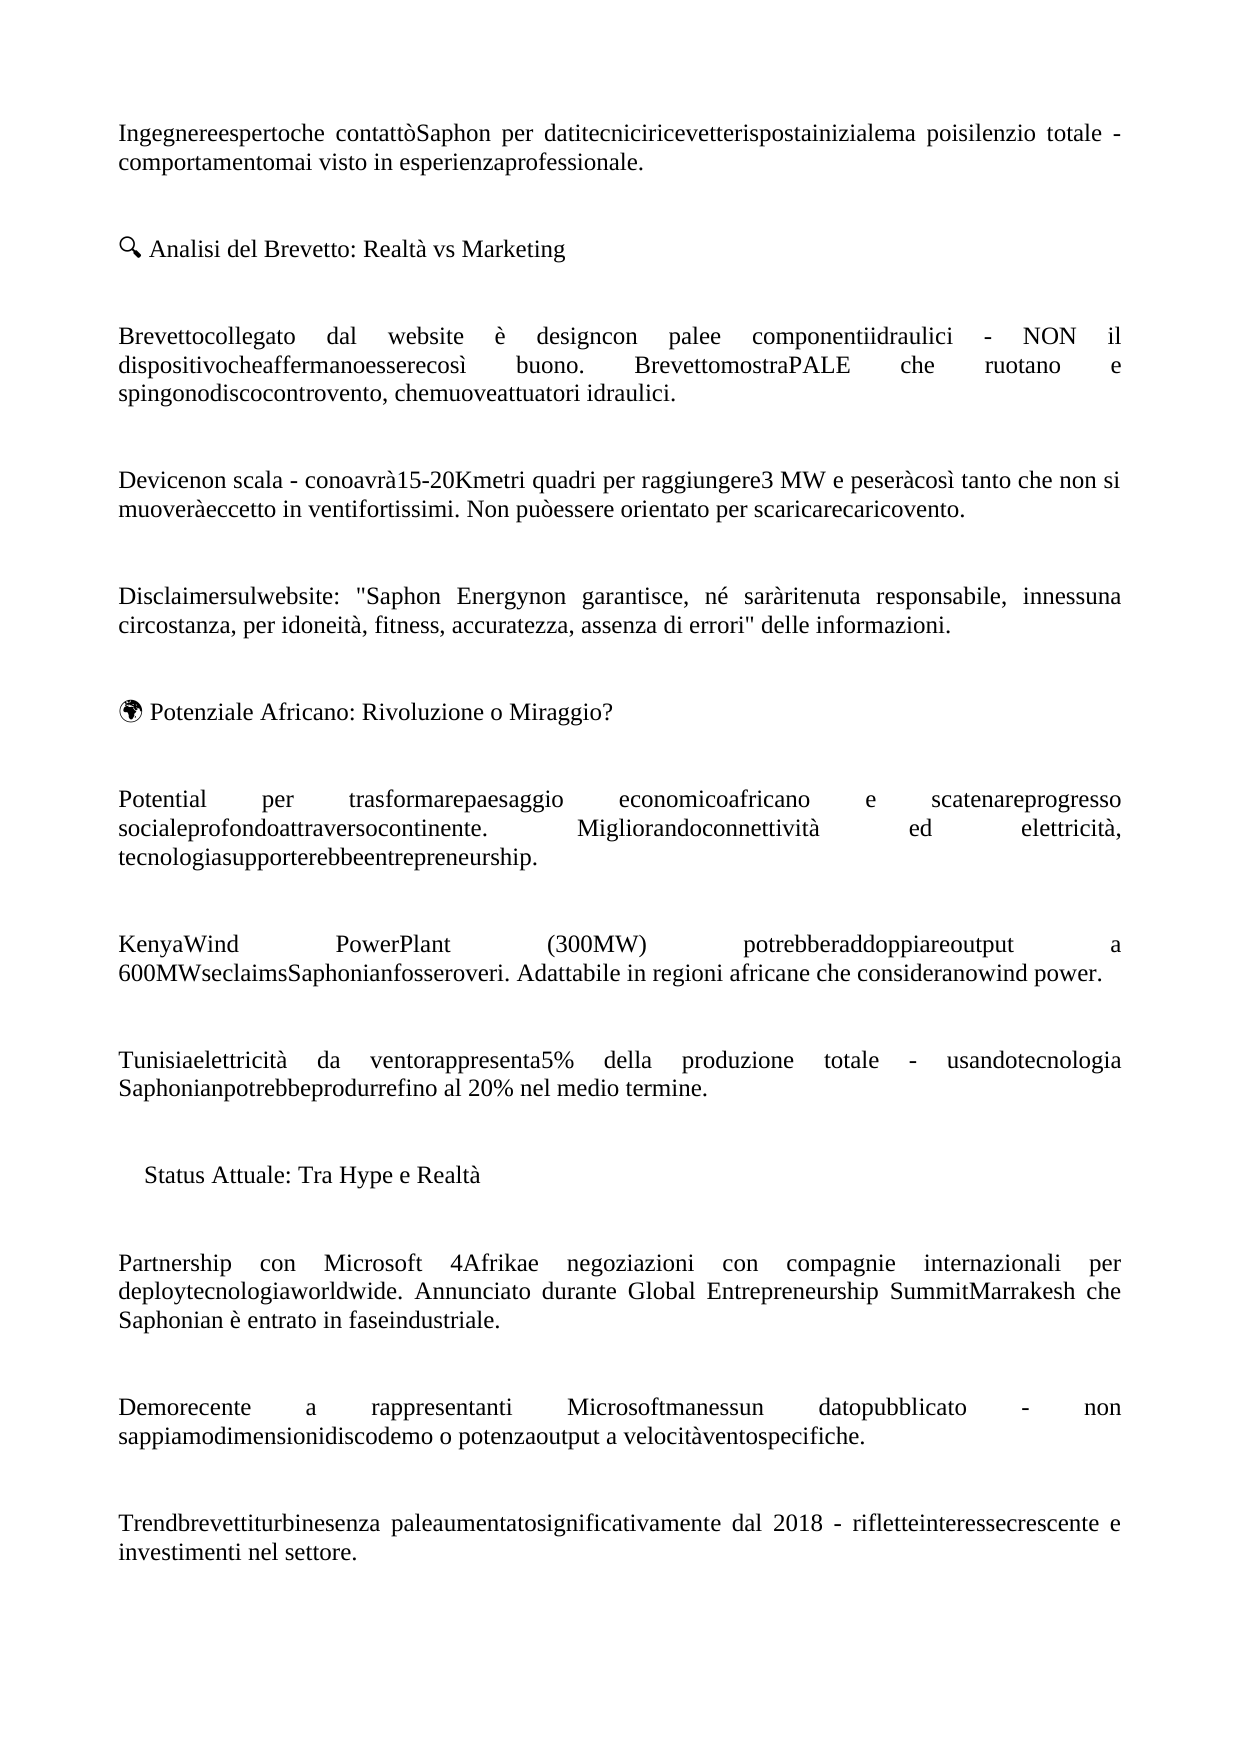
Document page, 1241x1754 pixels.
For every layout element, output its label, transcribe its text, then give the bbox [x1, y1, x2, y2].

text Brevettocollegato dal website è designcon palee componentiidraulici - NON il dispositivocheaffermanoesserecosì buono. BrevettomostraPALE che ruotano e spingonodiscocontrovento, chemuoveattuatori idraulici. [118, 321, 1122, 407]
text Trendbrevettiturbinesenza paleaumentatosignificativamente dal 2018 - rifletteinteressecrescente e investimenti nel settore. [118, 1508, 1122, 1566]
text Disclaimersulwebsite: "Saphon Energynon garantisce, né saràritenuta responsabile, innessuna circostanza, per idoneità, fitness, accuratezza, assenza di errori" delle informazioni. [118, 581, 1122, 639]
text Devicenon scala - conoavrà15-20Kmetri quadri per raggiungere3 MW e peseràcosì tanto che non si muoveràeccetto in ventifortissimi. Non puòessere orientato per scaricarecaricovento. [118, 466, 1122, 523]
text Potential per trasformarepaesaggio economicoafricano e scatenareprogresso socialeprofondoattraversocontinente. Migliorandoconnettività ed elettricità, tecnologiasupporterebbeentrepreneurship. [118, 784, 1122, 871]
text Partnership con Microsoft 4Afrikae negoziazioni con compagnie internazionali per deploytecnologiaworldwide. Annunciato durante Global Entrepreneurship SummitMarrakesh che Saphonian è entrato in faseindustriale. [118, 1248, 1122, 1334]
subtitle 🔍 Analisi del Brevetto: Realtà vs Marketing [118, 234, 1122, 263]
text Tunisiaelettricità da ventorappresenta5% della produzione totale - usandotecnologia Saphonianpotrebbeprodurrefino al 20% nel medio termine. [118, 1045, 1122, 1102]
subtitle 🔬 Status Attuale: Tra Hype e Realtà [118, 1161, 1122, 1189]
text KenyaWind PowerPlant (300MW) potrebberaddoppiareoutput a 600MWseclaimsSaphonianfosseroveri. Adattabile in regioni africane che consideranowind power. [118, 929, 1122, 986]
text Demorecente a rappresentanti Microsoftmanessun datopubblicato - non sappiamodimensionidiscodemo o potenzaoutput a velocitàventospecifiche. [118, 1392, 1122, 1450]
subtitle 🌍 Potenziale Africano: Rivoluzione o Miraggio? [118, 697, 1122, 726]
text Ingegnereespertoche contattòSaphon per datitecniciricevetterispostainizialema poisilenzio totale - comportamentomai visto in esperienzaprofessionale. [118, 118, 1122, 176]
